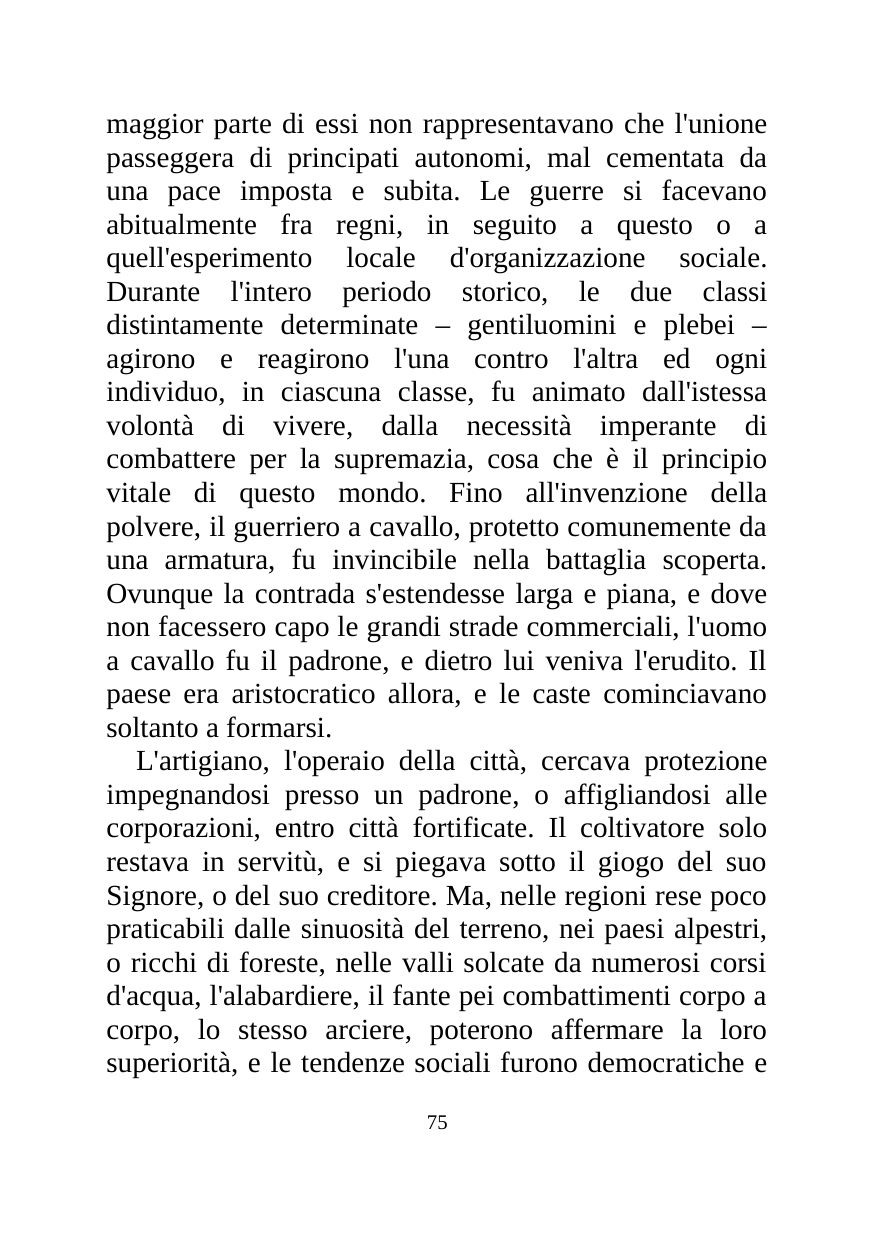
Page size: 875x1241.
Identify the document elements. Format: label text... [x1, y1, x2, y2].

text maggior parte di essi non rappresentavano che l'unione passeggera di principati autonomi, mal cementata da una pace imposta e subita. Le guerre si facevano abitualmente fra regni, in seguito a questo o a quell'esperimento locale d'organizzazione sociale. Durante l'intero periodo storico, le due classi distintamente determinate – gentiluomini e plebei – agirono e reagirono l'una contro l'altra ed ogni individuo, in ciascuna classe, fu animato dall'istessa volontà di vivere, dalla necessità imperante di combattere per la supremazia, cosa che è il principio vitale di questo mondo. Fino all'invenzione della polvere, il guerriero a cavallo, protetto comunemente da una armatura, fu invincibile nella battaglia scoperta. Ovunque la contrada s'estendesse larga e piana, e dove non facessero capo le grandi strade commerciali, l'uomo a cavallo fu il padrone, e dietro lui veniva l'erudito. Il paese era aristocratico allora, e le caste cominciavano soltanto a formarsi. [106, 106, 768, 743]
text L'artigiano, l'operaio della città, cercava protezione impegnandosi presso un padrone, o affigliandosi alle corporazioni, entro città fortificate. Il coltivatore solo restava in servitù, e si piegava sotto il giogo del suo Signore, o del suo creditore. Ma, nelle regioni rese poco praticabili dalle sinuosità del terreno, nei paesi alpestri, o ricchi di foreste, nelle valli solcate da numerosi corsi d'acqua, l'alabardiere, il fante pei combattimenti corpo a corpo, lo stesso arciere, poterono affermare la loro superiorità, e le tendenze sociali furono democratiche e [106, 743, 768, 1079]
